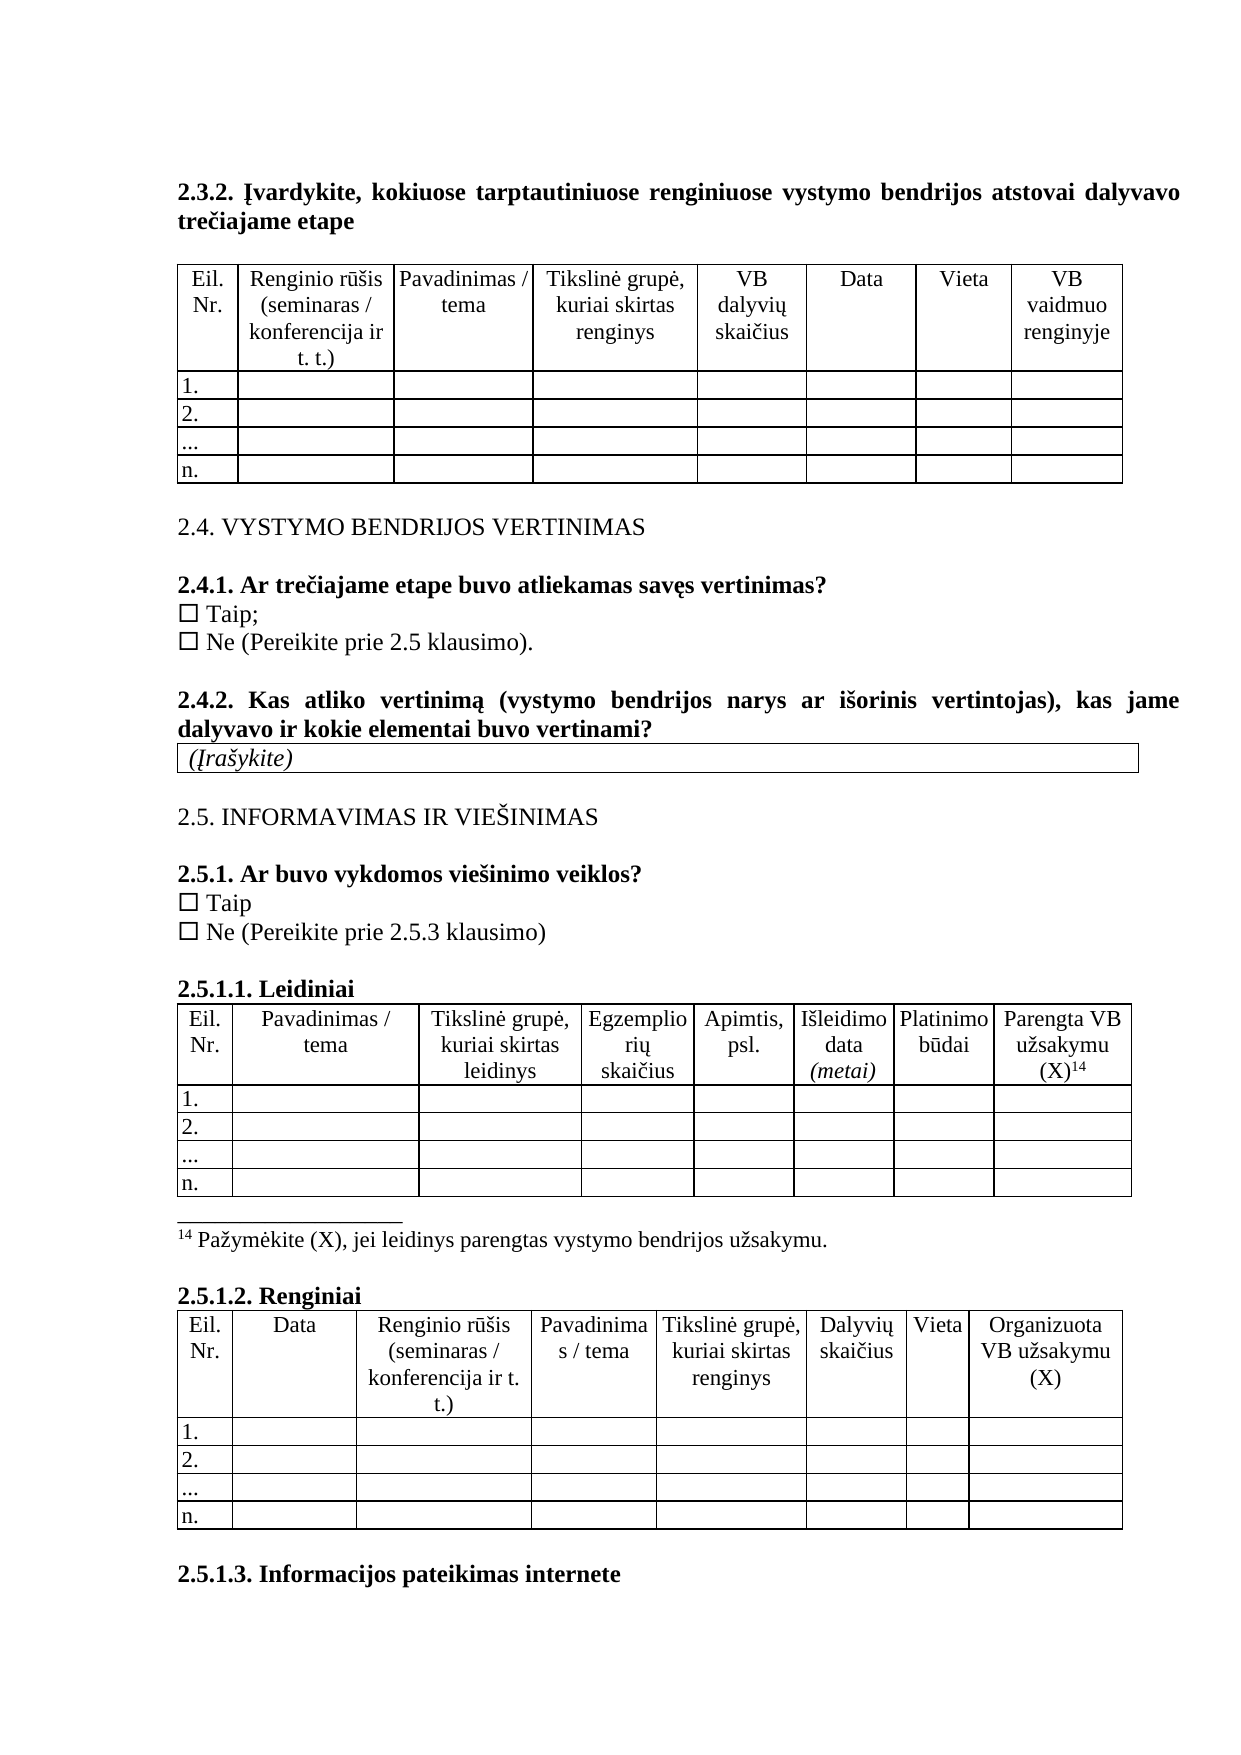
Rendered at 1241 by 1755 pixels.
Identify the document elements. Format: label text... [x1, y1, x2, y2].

table_header Platinimo būdai [895, 1005, 993, 1084]
table_cell [532, 1418, 656, 1444]
table_cell [582, 1141, 693, 1168]
table_cell [970, 1474, 1122, 1500]
table_header Tikslinė grupė, kuriai skirtas renginys [534, 265, 697, 370]
table_cell [357, 1474, 531, 1500]
table_cell [1012, 456, 1122, 482]
table_header Vieta [907, 1311, 968, 1417]
table_cell [582, 1113, 693, 1140]
table_header Data [807, 265, 915, 370]
table_cell [395, 428, 532, 454]
table_cell [917, 456, 1011, 482]
table_cell [657, 1474, 806, 1500]
table_cell [970, 1502, 1122, 1528]
table_cell [239, 456, 393, 482]
table_header Tikslinė grupė, kuriai skirtas leidinys [420, 1005, 581, 1084]
table_cell [657, 1502, 806, 1528]
table_cell [698, 372, 806, 398]
table_cell ... [178, 1141, 232, 1168]
text [] Taip; [177, 599, 1181, 627]
table_cell [995, 1086, 1131, 1112]
table_cell n. [178, 456, 237, 482]
table_cell [233, 1086, 418, 1112]
table_header Tikslinė grupė, kuriai skirtas renginys [657, 1311, 806, 1417]
table_cell [807, 428, 915, 454]
table_cell [695, 1141, 793, 1168]
table_cell [995, 1141, 1131, 1168]
text 2.5. INFORMAVIMAS IR VIEŠINIMAS [177, 802, 1181, 831]
table_cell [907, 1474, 968, 1500]
table_cell [807, 456, 915, 482]
text 2.4.1. Ar trečiajame etape buvo atliekamas savęs vertinimas? [177, 570, 1181, 599]
text 2.5.1.3. Informacijos pateikimas internete [177, 1559, 1181, 1587]
table_cell [795, 1141, 893, 1168]
table_cell [1012, 400, 1122, 426]
table_cell ... [178, 428, 237, 454]
table_cell [420, 1169, 581, 1196]
table_header Parengta VB užsakymu (X)14 [995, 1005, 1131, 1084]
table_cell [233, 1502, 356, 1528]
table_cell [807, 1446, 906, 1472]
table_cell [795, 1113, 893, 1140]
table_cell [233, 1169, 418, 1196]
table_cell [395, 372, 532, 398]
text 2.5.1. Ar buvo vykdomos viešinimo veiklos? [177, 859, 1181, 888]
table_cell [534, 456, 697, 482]
text 2.4.2. Kas atliko vertinimą (vystymo bendrijos narys ar išorinis vertintojas), kas jame dalyvavo ir kokie elementai buvo vertinami? [177, 685, 1181, 742]
table_cell n. [178, 1169, 232, 1196]
table_header Pavadinimas / tema [233, 1005, 418, 1084]
table_cell [233, 1141, 418, 1168]
table_cell 2. [178, 1113, 232, 1140]
table_cell [395, 456, 532, 482]
text 2.5.1.1. Leidiniai [177, 974, 1181, 1003]
table_header Eil. Nr. [178, 265, 237, 370]
table_cell [907, 1418, 968, 1444]
table_cell [895, 1113, 993, 1140]
table_cell [698, 400, 806, 426]
table_cell [807, 1502, 906, 1528]
table_header Eil. Nr. [178, 1311, 232, 1417]
table_header Pavadinimas / tema [532, 1311, 656, 1417]
table_cell [357, 1502, 531, 1528]
table_cell [795, 1086, 893, 1112]
table_cell [917, 400, 1011, 426]
table_cell [233, 1446, 356, 1472]
table_cell [698, 456, 806, 482]
table_cell [907, 1502, 968, 1528]
table_cell [807, 1474, 906, 1500]
table_header Data [233, 1311, 356, 1417]
table_cell [239, 372, 393, 398]
table_header Renginio rūšis (seminaras / konferencija ir t. t.) [239, 265, 393, 370]
table_cell [970, 1418, 1122, 1444]
table_cell n. [178, 1502, 232, 1528]
table_cell [420, 1113, 581, 1140]
table_cell [807, 400, 915, 426]
table_cell [698, 428, 806, 454]
table_cell [357, 1446, 531, 1472]
text [] Ne (Pereikite prie 2.5.3 klausimo) [177, 917, 1181, 946]
table_cell [582, 1086, 693, 1112]
table_cell ... [178, 1474, 232, 1500]
table_cell [1012, 428, 1122, 454]
table_cell [895, 1086, 993, 1112]
table_cell [657, 1446, 806, 1472]
table_cell [420, 1086, 581, 1112]
table_cell [532, 1474, 656, 1500]
text __________________ [177, 1197, 1181, 1226]
table_cell [895, 1141, 993, 1168]
table_cell [532, 1502, 656, 1528]
table_header Renginio rūšis (seminaras / konferencija ir t. t.) [357, 1311, 531, 1417]
table_header Vieta [917, 265, 1011, 370]
table_cell [917, 428, 1011, 454]
text [] Ne (Pereikite prie 2.5 klausimo). [177, 627, 1181, 656]
table_cell [895, 1169, 993, 1196]
table_cell [395, 400, 532, 426]
table_header VB vaidmuo renginyje [1012, 265, 1122, 370]
table_cell [995, 1169, 1131, 1196]
table_cell 1. [178, 1086, 232, 1112]
table_cell [970, 1446, 1122, 1472]
table_cell [534, 400, 697, 426]
table_cell 1. [178, 1418, 232, 1444]
table_header VB dalyvių skaičius [698, 265, 806, 370]
table_cell [795, 1169, 893, 1196]
text 14 Pažymėkite (X), jei leidinys parengtas vystymo bendrijos užsakymu. [177, 1226, 1181, 1252]
table_header Pavadinimas / tema [395, 265, 532, 370]
table_cell [582, 1169, 693, 1196]
table_cell [233, 1113, 418, 1140]
table_cell [907, 1446, 968, 1472]
table_cell [239, 400, 393, 426]
table_cell [695, 1086, 793, 1112]
table_cell 2. [178, 1446, 232, 1472]
table_cell [233, 1474, 356, 1500]
table_cell 1. [178, 372, 237, 398]
table_cell [534, 372, 697, 398]
table_header Dalyvių skaičius [807, 1311, 906, 1417]
table_cell [239, 428, 393, 454]
table_cell [357, 1418, 531, 1444]
table_cell [657, 1418, 806, 1444]
table_header Organizuota VB užsakymu (X) [970, 1311, 1122, 1417]
table_header Egzempliorių skaičius [582, 1005, 693, 1084]
table_cell [420, 1141, 581, 1168]
table_header (Įrašykite) [178, 744, 1138, 772]
table_cell [807, 1418, 906, 1444]
table_cell [917, 372, 1011, 398]
table_cell [695, 1169, 793, 1196]
text 2.3.2. Įvardykite, kokiuose tarptautiniuose renginiuose vystymo bendrijos atstovai dalyvavo trečiajame etape [177, 177, 1181, 235]
table_cell [233, 1418, 356, 1444]
table_cell [532, 1446, 656, 1472]
table_header Eil. Nr. [178, 1005, 232, 1084]
table_cell [995, 1113, 1131, 1140]
table_header Apimtis, psl. [695, 1005, 793, 1084]
table_header Išleidimo data (metai) [795, 1005, 893, 1084]
table_cell [534, 428, 697, 454]
table_cell [1012, 372, 1122, 398]
text 2.5.1.2. Renginiai [177, 1281, 1181, 1310]
text [] Taip [177, 888, 1181, 917]
table_cell [695, 1113, 793, 1140]
table_cell 2. [178, 400, 237, 426]
text 2.4. VYSTYMO BENDRIJOS VERTINIMAS [177, 512, 1181, 541]
table_cell [807, 372, 915, 398]
